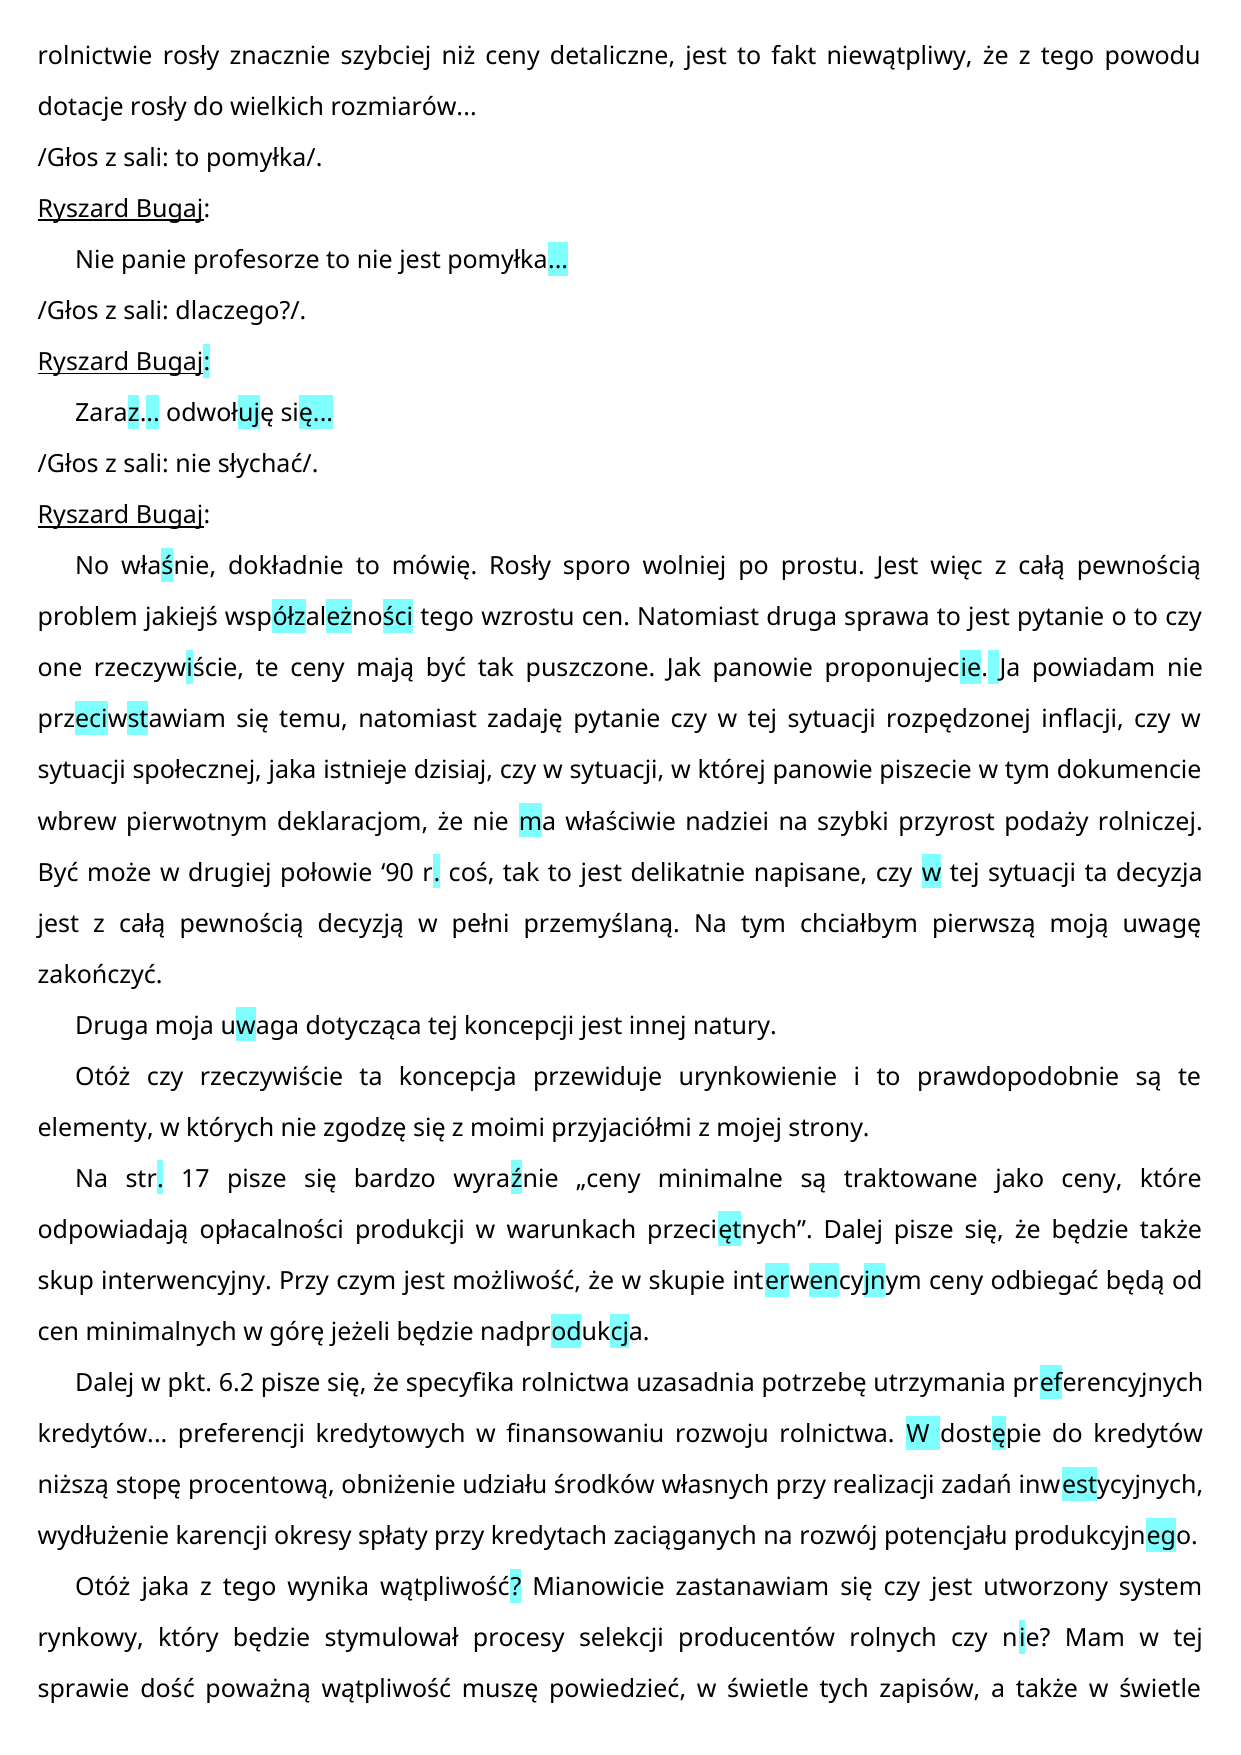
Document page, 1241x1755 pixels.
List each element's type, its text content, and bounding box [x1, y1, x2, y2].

text /Głos z sali: dlaczego?/. [37, 293, 1203, 327]
text Ryszard Bugaj: [37, 497, 1203, 531]
text rolnictwie rosły znacznie szybciej niż ceny detaliczne, jest to fakt niewątpliwy, że z tego powodu dotacje rosły do wielkich rozmiarów... [37, 37, 1203, 123]
text Ryszard Bugaj: [37, 191, 1203, 225]
text Otóż jaka z tego wynika wątpliwość? Mianowicie zastanawiam się czy jest utworzony system rynkowy, który będzie stymulował procesy selekcji producentów rolnych czy nie? Mam w tej sprawie dość poważną wątpliwość muszę powiedzieć, w świetle tych zapisów, a także w świetle [37, 1569, 1203, 1705]
text Ryszard Bugaj: [37, 344, 1203, 378]
text No właśnie, dokładnie to mówię. Rosły sporo wolniej po prostu. Jest więc z całą pewnością problem jakiejś współzależności tego wzrostu cen. Natomiast druga sprawa to jest pytanie o to czy one rzeczywiście, te ceny mają być tak puszczone. Jak panowie proponujecie. Ja powiadam nie przeciwstawiam się temu, natomiast zadaję pytanie czy w tej sytuacji rozpędzonej inflacji, czy w sytuacji społecznej, jaka istnieje dzisiaj, czy w sytuacji, w której panowie piszecie w tym dokumencie wbrew pierwotnym deklaracjom, że nie ma właściwie nadziei na szybki przyrost podaży rolniczej. Być może w drugiej połowie ‘90 r. coś, tak to jest delikatnie napisane, czy w tej sytuacji ta decyzja jest z całą pewnością decyzją w pełni przemyślaną. Na tym chciałbym pierwszą moją uwagę zakończyć. [37, 548, 1203, 990]
text Nie panie profesorze to nie jest pomyłka... [37, 242, 1203, 276]
text Zaraz... odwołuję się... [37, 395, 1203, 429]
text Otóż czy rzeczywiście ta koncepcja przewiduje urynkowienie i to prawdopodobnie są te elementy, w których nie zgodzę się z moimi przyjaciółmi z mojej strony. [37, 1058, 1203, 1143]
text Na str. 17 pisze się bardzo wyraźnie „ceny minimalne są traktowane jako ceny, które odpowiadają opłacalności produkcji w warunkach przeciętnych”. Dalej pisze się, że będzie także skup interwencyjny. Przy czym jest możliwość, że w skupie interwencyjnym ceny odbiegać będą od cen minimalnych w górę jeżeli będzie nadprodukcja. [37, 1160, 1203, 1348]
text Druga moja uwaga dotycząca tej koncepcji jest innej natury. [37, 1007, 1203, 1041]
text /Głos z sali: to pomyłka/. [37, 139, 1203, 174]
text /Głos z sali: nie słychać/. [37, 446, 1203, 480]
text Dalej w pkt. 6.2 pisze się, że specyfika rolnictwa uzasadnia potrzebę utrzymania preferencyjnych kredytów... preferencji kredytowych w finansowaniu rozwoju rolnictwa. W dostępie do kredytów niższą stopę procentową, obniżenie udziału środków własnych przy realizacji zadań inwestycyjnych, wydłużenie karencji okresy spłaty przy kredytach zaciąganych na rozwój potencjału produkcyjnego. [37, 1364, 1203, 1552]
